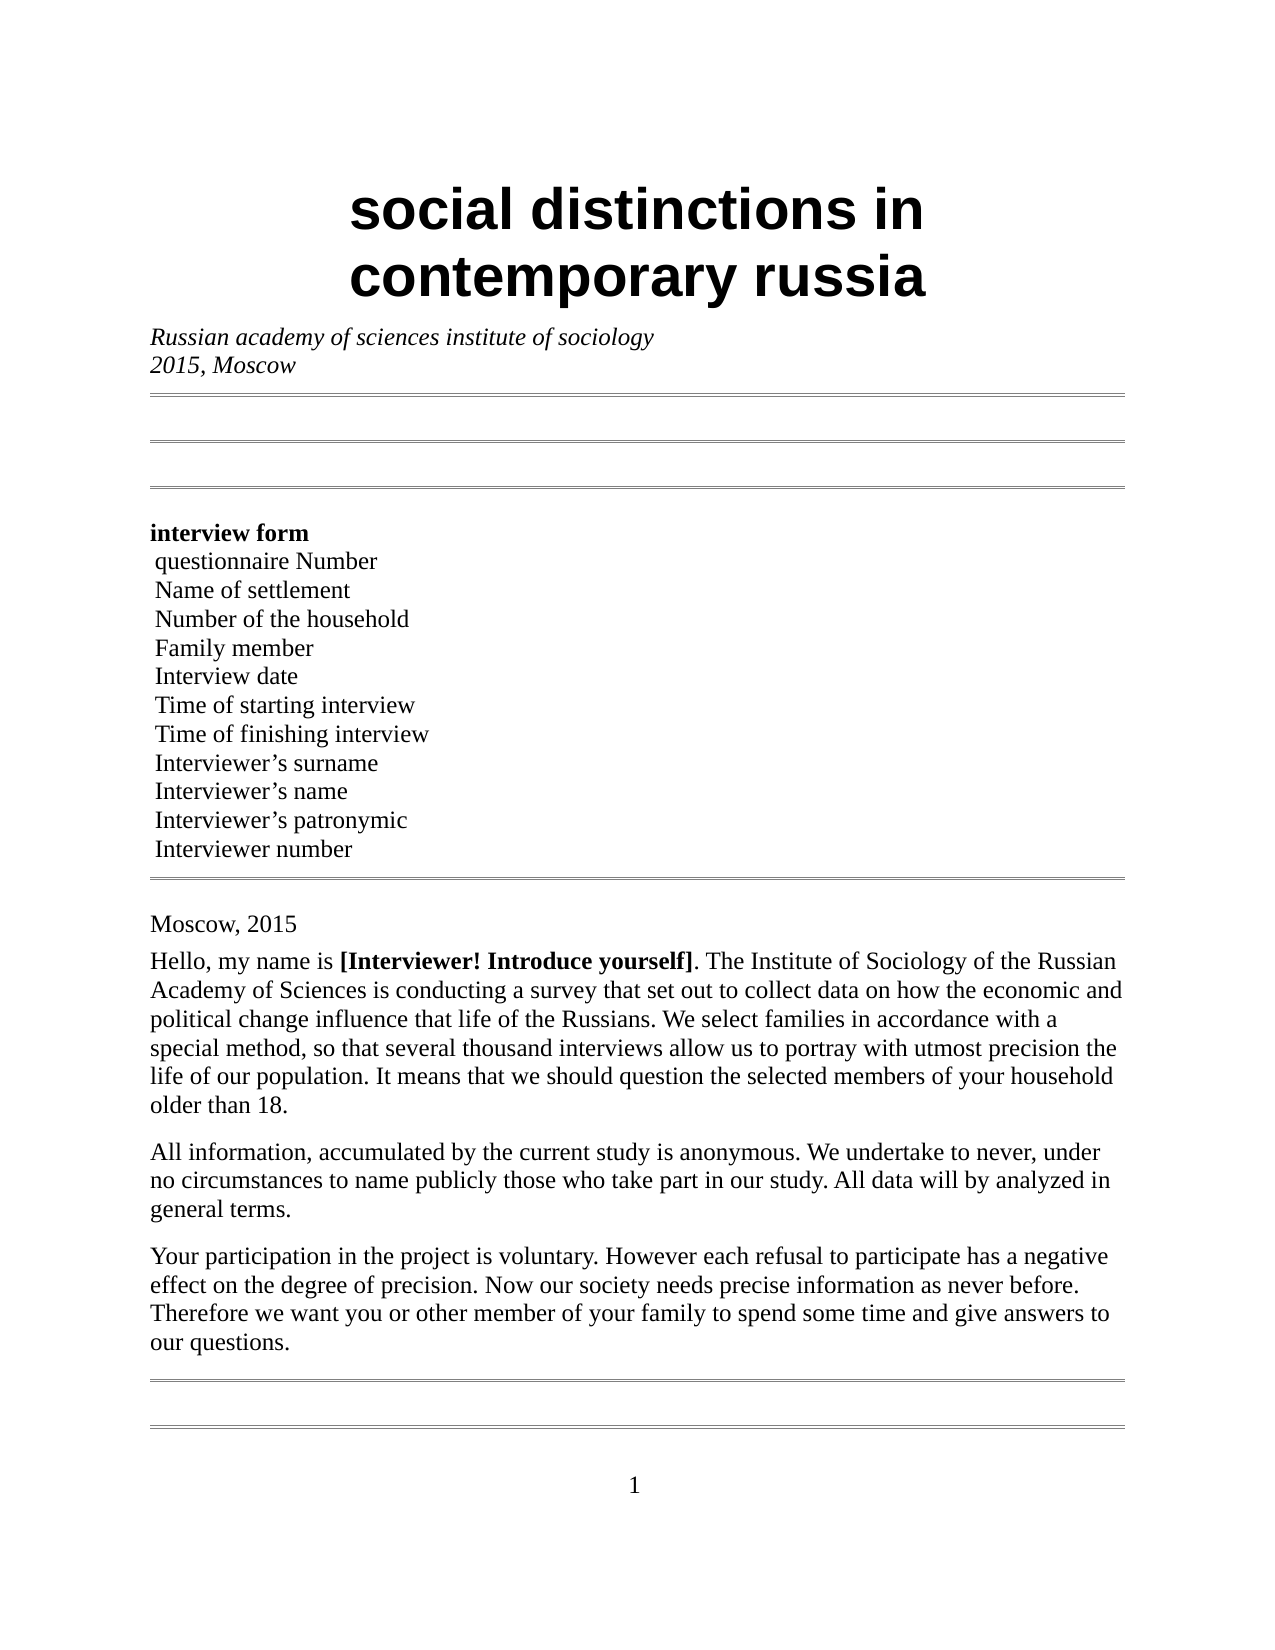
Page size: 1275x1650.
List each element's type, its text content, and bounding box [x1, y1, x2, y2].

table_cell Interviewer’s surname [150, 748, 637, 776]
table_header Name of settlement [150, 575, 637, 604]
table_header questionnaire Number [150, 546, 637, 575]
table_cell [638, 834, 1125, 863]
table_cell Family member [150, 633, 637, 661]
table_cell [638, 690, 1125, 719]
table_cell Interviewer’s name [150, 776, 637, 805]
table_cell [638, 661, 1125, 690]
table_cell Interviewer’s patronymic [150, 805, 637, 834]
table_header [638, 575, 1125, 604]
text Hello, my name is [Interviewer! Introduce yourself]. The Institute of Sociology of the Russian Academy of Sciences is conducting a survey that set out to collect data on how the economic and political change influence that life of the Russians. We select families in accordance with a special method, so that several thousand interviews allow us to portray with utmost precision the life of our population. It means that we should question the selected members of your household older than 18. [150, 946, 1125, 1119]
table_cell [638, 776, 1125, 805]
table_header [638, 546, 1125, 575]
table_cell [638, 604, 1125, 633]
text Your participation in the project is voluntary. However each refusal to participate has a negative effect on the degree of precision. Now our society needs precise information as never before. Therefore we want you or other member of your family to spend some time and give answers to our questions. [150, 1241, 1125, 1356]
table_cell Number of the household [150, 604, 637, 633]
table_cell [638, 805, 1125, 834]
table_cell [638, 748, 1125, 776]
title social distinctions in contemporary russia [150, 175, 1125, 309]
text Russian academy of sciences institute of sociology [150, 322, 1125, 350]
table_cell [638, 633, 1125, 661]
text Moscow, 2015 [150, 909, 1125, 937]
table_cell Time of starting interview [150, 690, 637, 719]
table_cell Interview date [150, 661, 637, 690]
table_cell [638, 719, 1125, 748]
text All information, accumulated by the current study is anonymous. We undertake to never, under no circumstances to name publicly those who take part in our study. All data will by analyzed in general terms. [150, 1137, 1125, 1223]
table_cell Time of finishing interview [150, 719, 637, 748]
text interview form [150, 518, 1125, 546]
table_cell Interviewer number [150, 834, 637, 863]
text 2015, Moscow [150, 350, 1125, 379]
